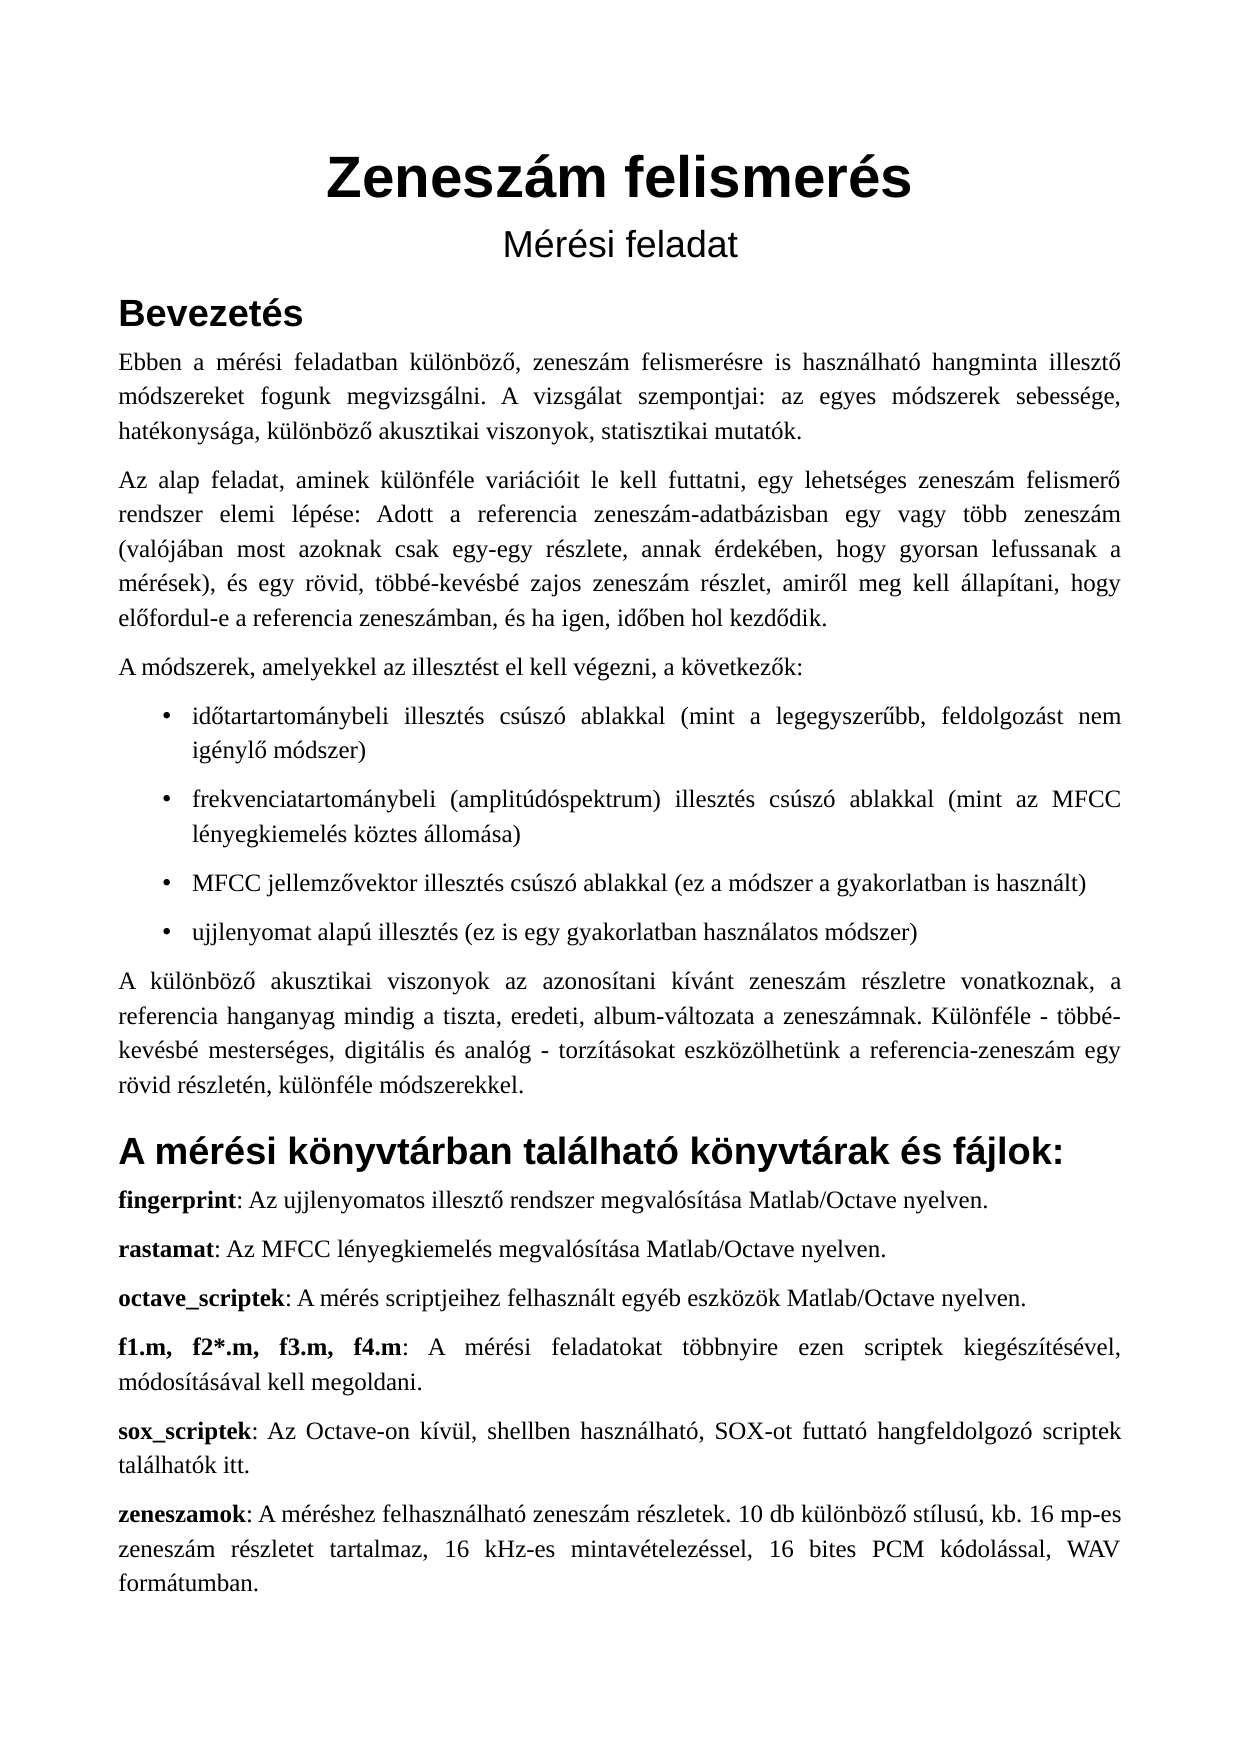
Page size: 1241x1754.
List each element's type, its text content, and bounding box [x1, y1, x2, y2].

text sox_scriptek: Az Octave-on kívül, shellben használható, SOX-ot futtató hangfeldolgozó scriptek találhatók itt. [118, 1416, 1122, 1479]
text A különböző akusztikai viszonyok az azonosítani kívánt zeneszám részletre vonatkoznak, a referencia hanganyag mindig a tiszta, eredeti, album-változata a zeneszámnak. Különféle - többé-kevésbé mesterséges, digitális és analóg - torzításokat eszközölhetünk a referencia-zeneszám egy rövid részletén, különféle módszerekkel. [118, 966, 1122, 1098]
subtitle Bevezetés [118, 291, 1122, 334]
text A módszerek, amelyekkel az illesztést el kell végezni, a következők: [118, 652, 1122, 681]
text zeneszamok: A méréshez felhasználható zeneszám részletek. 10 db különböző stílusú, kb. 16 mp-es zeneszám részletet tartalmaz, 16 kHz-es mintavételezéssel, 16 bites PCM kódolással, WAV formátumban. [118, 1499, 1122, 1597]
list időtartartománybeli illesztés csúszó ablakkal (mint a legegyszerűbb, feldolgozást nem igénylő módszer) [162, 701, 1122, 764]
text rastamat: Az MFCC lényegkiemelés megvalósítása Matlab/Octave nyelven. [118, 1234, 1122, 1263]
list MFCC jellemzővektor illesztés csúszó ablakkal (ez a módszer a gyakorlatban is használt) [162, 868, 1122, 897]
text Az alap feladat, aminek különféle variációit le kell futtatni, egy lehetséges zeneszám felismerő rendszer elemi lépése: Adott a referencia zeneszám-adatbázisban egy vagy több zeneszám (valójában most azoknak csak egy-egy részlete, annak érdekében, hogy gyorsan lefussanak a mérések), és egy rövid, többé-kevésbé zajos zeneszám részlet, amiről meg kell állapítani, hogy előfordul-e a referencia zeneszámban, és ha igen, időben hol kezdődik. [118, 465, 1122, 632]
text fingerprint: Az ujjlenyomatos illesztő rendszer megvalósítása Matlab/Octave nyelven. [118, 1185, 1122, 1214]
text Ebben a mérési feladatban különböző, zeneszám felismerésre is használható hangminta illesztő módszereket fogunk megvizsgálni. A vizsgálat szempontjai: az egyes módszerek sebessége, hatékonysága, különböző akusztikai viszonyok, statisztikai mutatók. [118, 347, 1122, 445]
title Zeneszám felismerés [118, 143, 1122, 210]
list ujjlenyomat alapú illesztés (ez is egy gyakorlatban használatos módszer) [162, 917, 1122, 946]
text octave_scriptek: A mérés scriptjeihez felhasznált egyéb eszközök Matlab/Octave nyelven. [118, 1283, 1122, 1312]
subtitle A mérési könyvtárban található könyvtárak és fájlok: [118, 1129, 1122, 1173]
text f1.m, f2*.m, f3.m, f4.m: A mérési feladatokat többnyire ezen scriptek kiegészítésével, módosításával kell megoldani. [118, 1332, 1122, 1396]
subtitle Mérési feladat [118, 223, 1122, 266]
list frekvenciatartománybeli (amplitúdóspektrum) illesztés csúszó ablakkal (mint az MFCC lényegkiemelés köztes állomása) [162, 784, 1122, 848]
